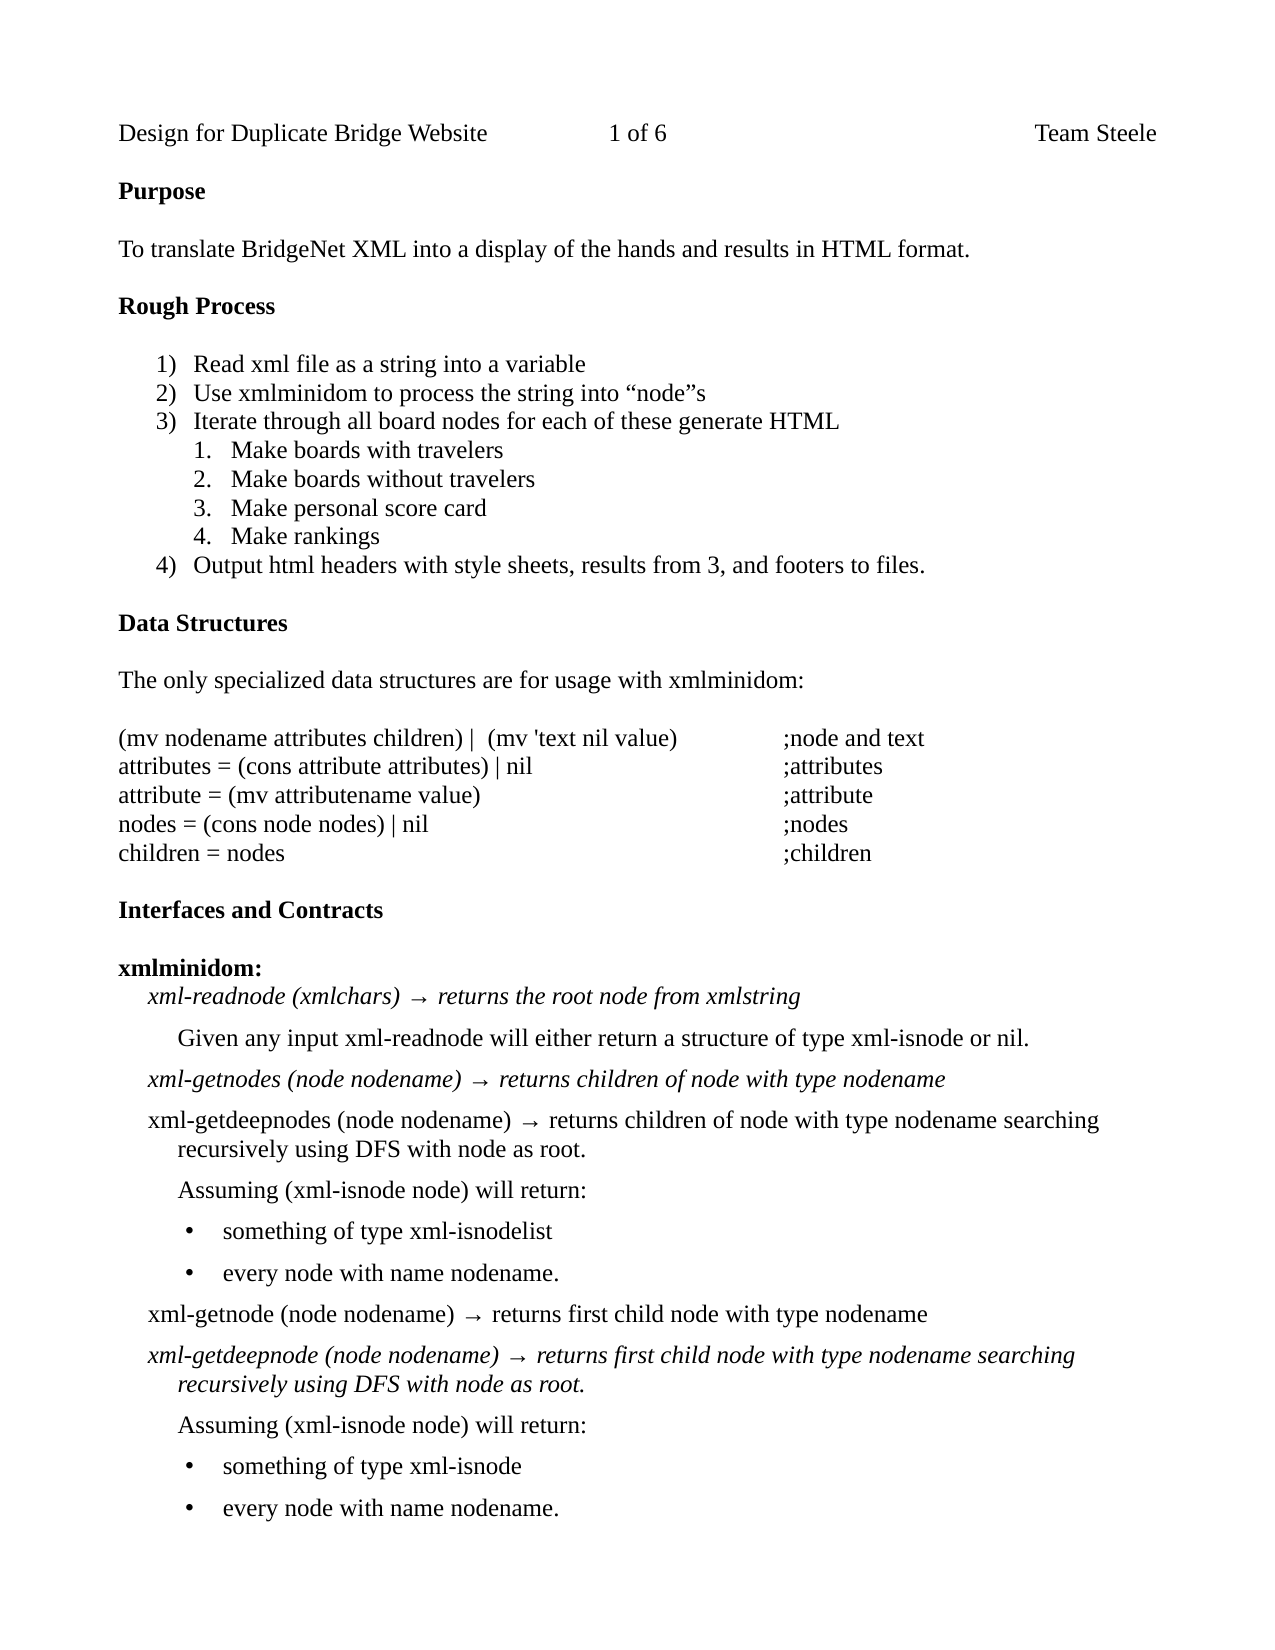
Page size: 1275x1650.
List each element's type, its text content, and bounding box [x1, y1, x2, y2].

text xml-readnode (xmlchars) → returns the root node from xmlstring [148, 981, 1157, 1010]
text nodes = (cons node nodes) | nil ;nodes [118, 809, 1157, 838]
list Read xml file as a string into a variable [156, 349, 1157, 378]
text Assuming (xml-isnode node) will return: [148, 1410, 1157, 1439]
text The only specialized data structures are for usage with xmlminidom: [118, 665, 1157, 694]
list every node with name nodename. [185, 1493, 1157, 1521]
list every node with name nodename. [185, 1258, 1157, 1286]
text (mv nodename attributes children) | (mv 'text nil value) ;node and text [118, 723, 1157, 751]
list Iterate through all board nodes for each of these generate HTML [156, 406, 1157, 435]
list Make personal score card [193, 493, 1157, 521]
text Purpose [118, 176, 1157, 205]
list something of type xml-isnode [185, 1451, 1157, 1480]
list Use xmlminidom to process the string into “node”s [156, 378, 1157, 406]
text xml-getnode (node nodename) → returns first child node with type nodename [148, 1299, 1157, 1328]
list Make boards with travelers [193, 435, 1157, 464]
text Interfaces and Contracts [118, 895, 1157, 924]
text xml-getnodes (node nodename) → returns children of node with type nodename [148, 1064, 1157, 1093]
text To translate BridgeNet XML into a display of the hands and results in HTML format. [118, 234, 1157, 263]
list Output html headers with style sheets, results from 3, and footers to files. [156, 550, 1157, 579]
list Make rankings [193, 521, 1157, 550]
text xml-getdeepnode (node nodename) → returns first child node with type nodename searching recursively using DFS with node as root. [148, 1340, 1157, 1398]
text xmlminidom: [118, 953, 1157, 981]
text Given any input xml-readnode will either return a structure of type xml-isnode or nil. [148, 1023, 1157, 1051]
list Make boards without travelers [193, 464, 1157, 493]
list something of type xml-isnodelist [185, 1216, 1157, 1245]
text xml-getdeepnodes (node nodename) → returns children of node with type nodename searching recursively using DFS with node as root. [148, 1105, 1157, 1163]
text Data Structures [118, 608, 1157, 636]
text attributes = (cons attribute attributes) | nil ;attributes [118, 751, 1157, 780]
text children = nodes ;children [118, 838, 1157, 866]
text attribute = (mv attributename value) ;attribute [118, 780, 1157, 809]
text Rough Process [118, 291, 1157, 320]
text Assuming (xml-isnode node) will return: [148, 1175, 1157, 1204]
